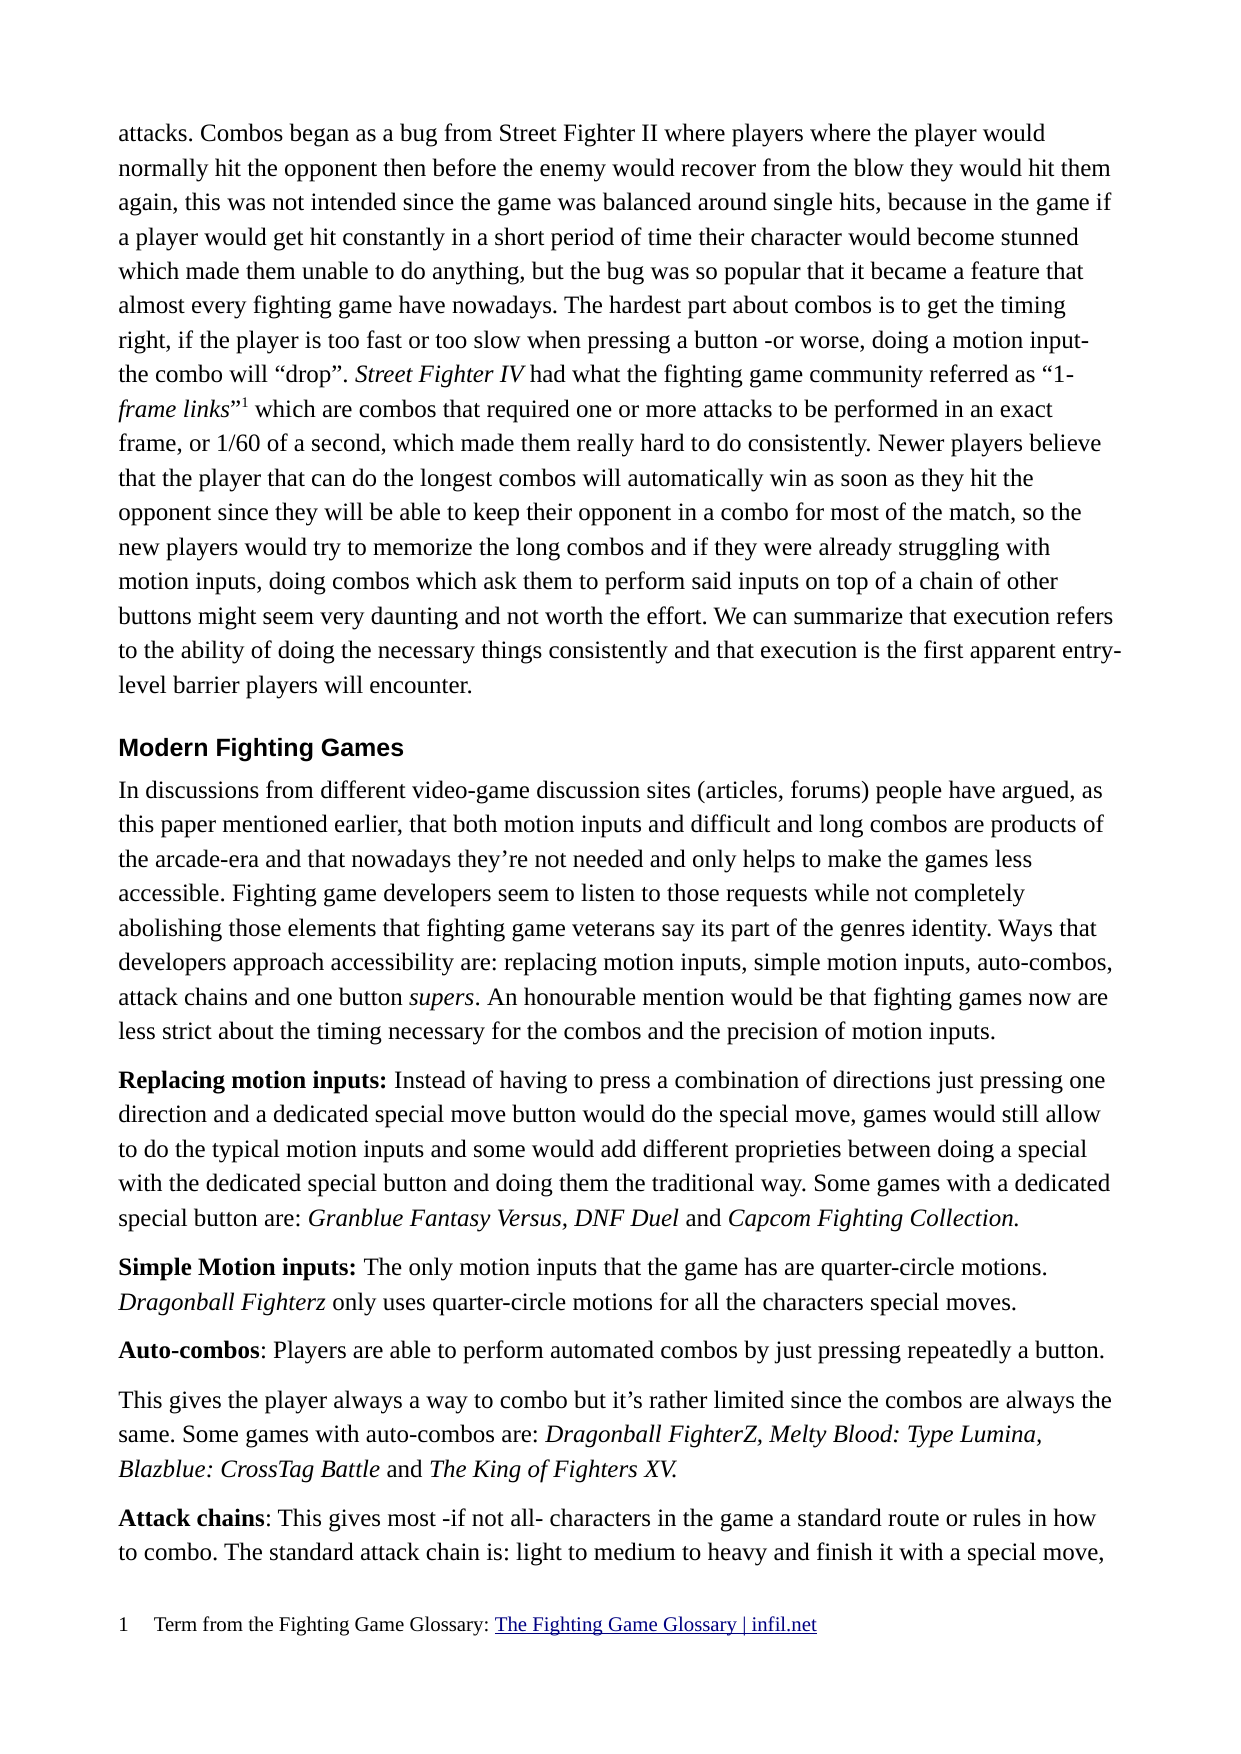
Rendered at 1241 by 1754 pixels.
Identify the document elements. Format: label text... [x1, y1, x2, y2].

subtitle Modern Fighting Games [118, 733, 1122, 762]
text Attack chains: This gives most -if not all- characters in the game a standard route or rules in how to combo. The standard attack chain is: light to medium to heavy and finish it with a special move, [118, 1503, 1122, 1566]
text Simple Motion inputs: The only motion inputs that the game has are quarter-circle motions. Dragonball Fighterz only uses quarter-circle motions for all the characters special moves. [118, 1252, 1122, 1315]
text This gives the player always a way to combo but it’s rather limited since the combos are always the same. Some games with auto-combos are: Dragonball FighterZ, Melty Blood: Type Lumina, Blazblue: CrossTag Battle and The King of Fighters XV. [118, 1385, 1122, 1482]
text In discussions from different video-game discussion sites (articles, forums) people have argued, as this paper mentioned earlier, that both motion inputs and difficult and long combos are products of the arcade-era and that nowadays they’re not needed and only helps to make the games less accessible. Fighting game developers seem to listen to those requests while not completely abolishing those elements that fighting game veterans say its part of the genres identity. Ways that developers approach accessibility are: replacing motion inputs, simple motion inputs, auto-combos, attack chains and one button supers. An honourable mention would be that fighting games now are less strict about the timing necessary for the combos and the precision of motion inputs. [118, 775, 1122, 1045]
text Replacing motion inputs: Instead of having to press a combination of directions just pressing one direction and a dedicated special move button would do the special move, games would still allow to do the typical motion inputs and some would add different proprieties between doing a special with the dedicated special button and doing them the traditional way. Some games with a dedicated special button are: Granblue Fantasy Versus, DNF Duel and Capcom Fighting Collection. [118, 1065, 1122, 1232]
text Auto-combos: Players are able to perform automated combos by just pressing repeatedly a button. [118, 1336, 1122, 1364]
text Term from the Fighting Game Glossary: The Fighting Game Glossary | infil.net [118, 1612, 1122, 1636]
text attacks. Combos began as a bug from Street Fighter II where players where the player would normally hit the opponent then before the enemy would recover from the blow they would hit them again, this was not intended since the game was balanced around single hits, because in the game if a player would get hit constantly in a short period of time their character would become stunned which made them unable to do anything, but the bug was so popular that it became a feature that almost every fighting game have nowadays. The hardest part about combos is to get the timing right, if the player is too fast or too slow when pressing a button -or worse, doing a motion input- the combo will “drop”. Street Fighter IV had what the fighting game community referred as “1-frame links” which are combos that required one or more attacks to be performed in an exact frame, or 1/60 of a second, which made them really hard to do consistently. Newer players believe that the player that can do the longest combos will automatically win as soon as they hit the opponent since they will be able to keep their opponent in a combo for most of the match, so the new players would try to memorize the long combos and if they were already struggling with motion inputs, doing combos which ask them to perform said inputs on top of a chain of other buttons might seem very daunting and not worth the effort. We can summarize that execution refers to the ability of doing the necessary things consistently and that execution is the first apparent entry-level barrier players will encounter. [118, 118, 1122, 698]
